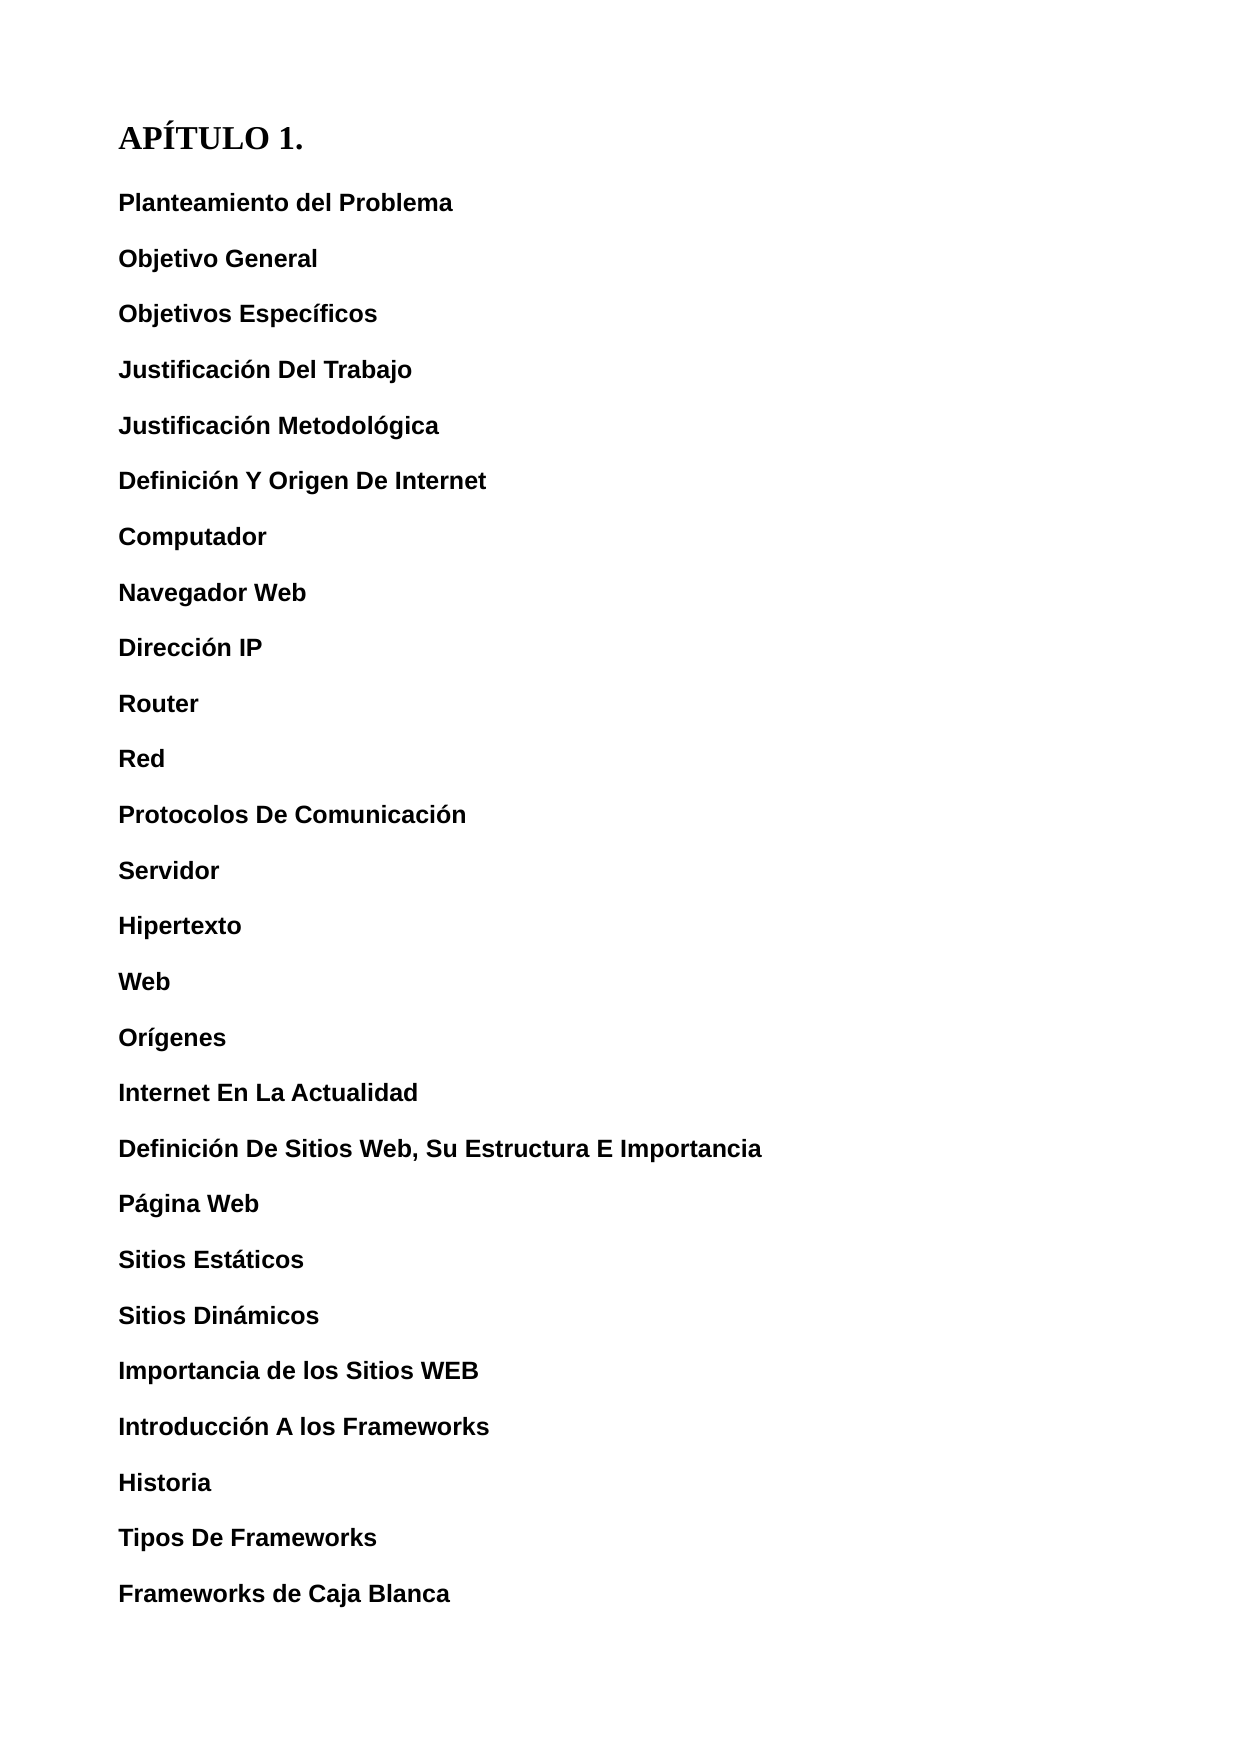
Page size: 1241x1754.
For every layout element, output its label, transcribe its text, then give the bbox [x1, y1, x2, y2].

text Objetivos Específicos [118, 299, 1122, 328]
text Internet En La Actualidad [118, 1078, 1122, 1107]
text Justificación Del Trabajo [118, 355, 1122, 384]
text Protocolos De Comunicación [118, 800, 1122, 829]
text Navegador Web [118, 577, 1122, 606]
text Tipos De Frameworks [118, 1523, 1122, 1552]
text Introducción A los Frameworks [118, 1412, 1122, 1441]
text Hipertexto [118, 911, 1122, 940]
text Red [118, 744, 1122, 773]
text Planteamiento del Problema [118, 188, 1122, 217]
text Web [118, 967, 1122, 996]
text Computador [118, 522, 1122, 551]
text Importancia de los Sitios WEB [118, 1356, 1122, 1385]
text Definición Y Origen De Internet [118, 466, 1122, 495]
text Servidor [118, 856, 1122, 884]
text Página Web [118, 1189, 1122, 1218]
text Sitios Estáticos [118, 1245, 1122, 1274]
text Orígenes [118, 1022, 1122, 1051]
text Frameworks de Caja Blanca [118, 1579, 1122, 1607]
text APÍTULO 1. [118, 118, 1122, 156]
text Historia [118, 1467, 1122, 1496]
text Justificación Metodológica [118, 411, 1122, 439]
text Definición De Sitios Web, Su Estructura E Importancia [118, 1134, 1122, 1162]
text Router [118, 689, 1122, 717]
text Objetivo General [118, 244, 1122, 272]
text Sitios Dinámicos [118, 1301, 1122, 1329]
text Dirección IP [118, 633, 1122, 662]
